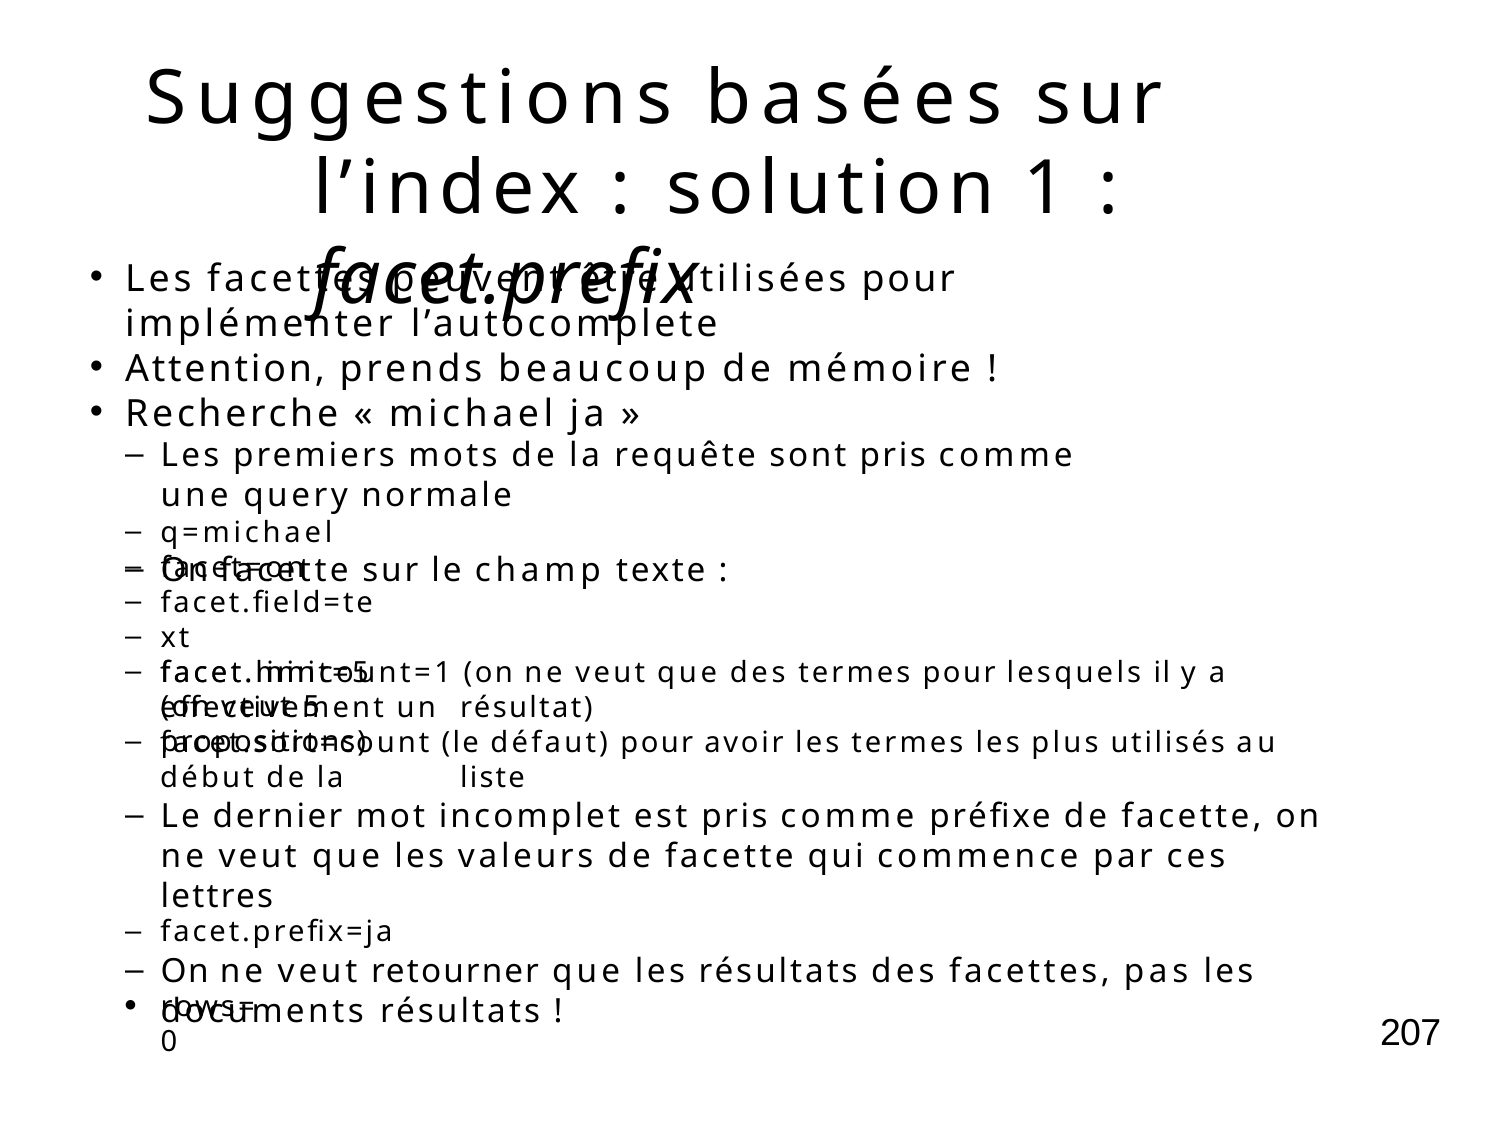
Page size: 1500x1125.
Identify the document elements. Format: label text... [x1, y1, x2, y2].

text_box Les facettes peuvent être utilisées pour implémenter l’autocomplete Attention, prends beaucoup de mémoire ! Recherche « michael ja » Les premiers mots de la requête sont pris comme une query normale q=michael On facette sur le champ texte : [87, 251, 1316, 589]
text_box rows=0 [158, 985, 275, 1058]
text_box facet=on facet.field=text facet.limit=5 (on veut 5 propositions) [158, 546, 713, 650]
title Suggestions basées sur l’index : solution 1 : facet.prefix [87, 26, 1413, 319]
text_box facet.mincount=1 (on ne veut que des termes pour lesquels il y a effectivement un résultat) facet.sort=count (le défaut) pour avoir les termes les plus utilisés au début de la liste Le dernier mot incomplet est pris comme préfixe de facette, on ne veut que les valeurs de facette qui commence par ces lettres facet.prefix=ja On ne veut retourner que les résultats des facettes, pas les documents résultats ! [123, 650, 1384, 1029]
text_box 207 [1377, 1006, 1445, 1054]
text_box – – – [123, 544, 144, 650]
text_box ● [123, 992, 138, 1011]
